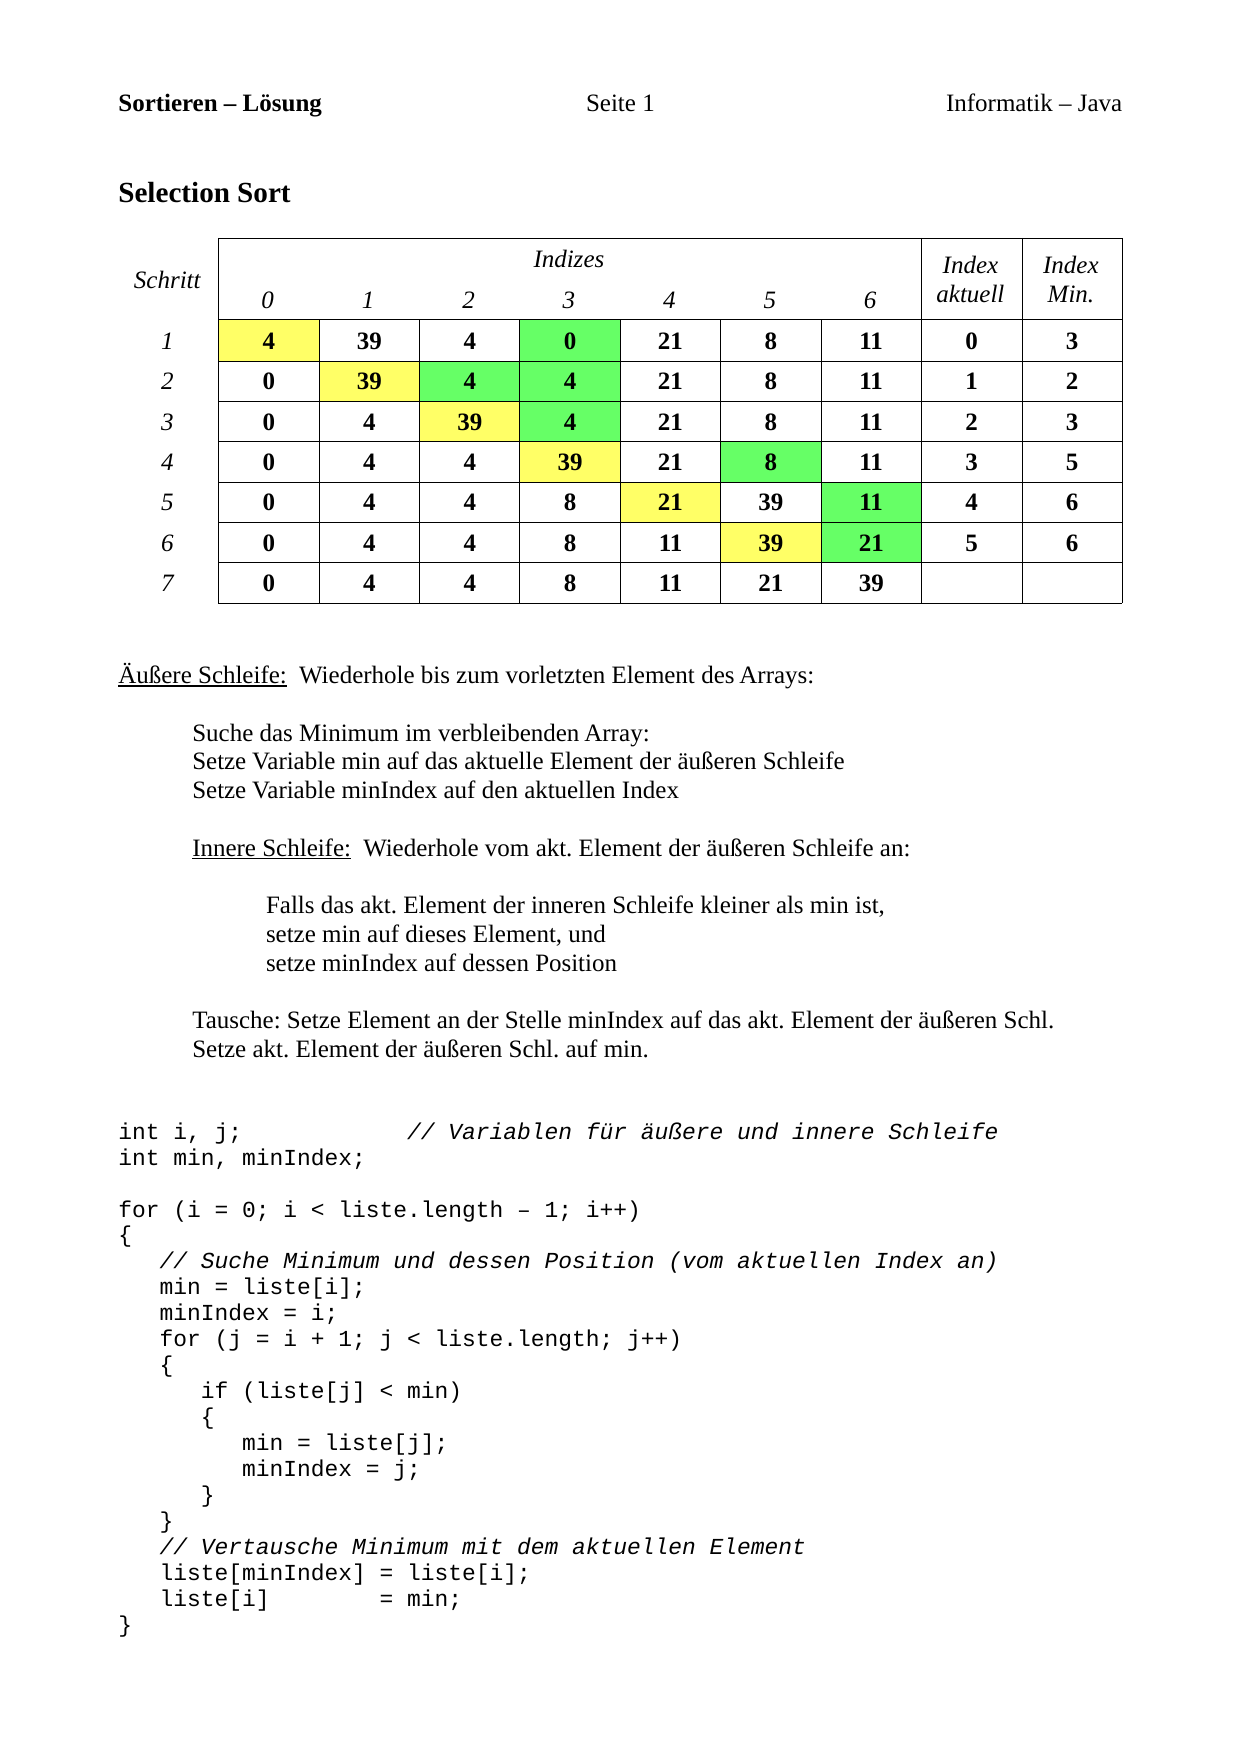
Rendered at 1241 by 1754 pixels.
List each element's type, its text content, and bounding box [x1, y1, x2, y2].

table_cell 6 [821, 279, 921, 319]
text } [118, 1613, 1122, 1639]
table_cell 5 [118, 482, 218, 522]
table_cell 3 [520, 279, 620, 319]
table_cell 5 [720, 279, 821, 319]
table_cell 8 [721, 442, 821, 482]
text for (j = i + 1; j < liste.length; j++) [118, 1328, 1122, 1353]
table_cell 6 [1023, 523, 1122, 562]
text setze minIndex auf dessen Position [118, 948, 1122, 976]
text // Suche Minimum und dessen Position (vom aktuellen Index an) [118, 1250, 1122, 1276]
text { [118, 1405, 1122, 1431]
table_cell 11 [621, 563, 720, 602]
table_cell 8 [721, 402, 821, 441]
table_cell 21 [822, 523, 921, 562]
table_cell 0 [219, 279, 319, 319]
table_cell 8 [520, 483, 620, 522]
text minIndex = i; [118, 1302, 1122, 1328]
text min = liste[j]; [118, 1431, 1122, 1457]
text // Vertausche Minimum mit dem aktuellen Element [118, 1535, 1122, 1561]
table_cell 3 [118, 401, 218, 441]
table_cell 4 [420, 442, 519, 482]
table_cell 21 [721, 563, 821, 602]
table_cell 0 [219, 442, 319, 482]
table_header Index Min. [1023, 239, 1122, 319]
text minIndex = j; [118, 1457, 1122, 1483]
table_cell 0 [219, 563, 319, 602]
text Setze akt. Element der äußeren Schl. auf min. [118, 1034, 1122, 1063]
table_cell 11 [822, 320, 921, 361]
table_cell 4 [118, 441, 218, 482]
table_cell 4 [420, 320, 519, 361]
text min = liste[i]; [118, 1276, 1122, 1302]
table_cell 4 [620, 279, 720, 319]
table_cell 4 [420, 483, 519, 522]
table_header Indizes [219, 239, 921, 279]
text int i, j; // Variablen für äußere und innere Schleife [118, 1120, 1122, 1146]
table_cell 0 [922, 320, 1022, 361]
table_cell 3 [1023, 320, 1122, 361]
table_cell 8 [520, 563, 620, 602]
table_cell 4 [320, 563, 419, 602]
table_cell 4 [922, 483, 1022, 522]
table_cell 11 [822, 442, 921, 482]
table_cell 39 [420, 402, 519, 441]
table_cell 1 [922, 362, 1022, 401]
table_cell 4 [420, 362, 519, 401]
table_cell 21 [621, 402, 720, 441]
text Tausche: Setze Element an der Stelle minIndex auf das akt. Element der äußeren Schl. [118, 1005, 1122, 1034]
text } [118, 1483, 1122, 1509]
table_cell 4 [520, 362, 620, 401]
table_cell 0 [520, 320, 620, 361]
text } [118, 1509, 1122, 1535]
table_cell 2 [118, 361, 218, 401]
table_cell 11 [621, 523, 720, 562]
table_cell 11 [822, 402, 921, 441]
table_cell 39 [520, 442, 620, 482]
table_cell 2 [419, 279, 519, 319]
table_cell 21 [621, 362, 720, 401]
table_cell 1 [118, 319, 218, 361]
table_cell 2 [1023, 362, 1122, 401]
text liste[i] = min; [118, 1587, 1122, 1613]
table_cell 3 [922, 442, 1022, 482]
table_cell 39 [320, 320, 419, 361]
table_cell 39 [721, 483, 821, 522]
table_header Index aktuell [922, 239, 1022, 319]
table_cell 21 [621, 483, 720, 522]
text if (liste[j] < min) [118, 1379, 1122, 1405]
table_cell 8 [721, 362, 821, 401]
text Innere Schleife: Wiederhole vom akt. Element der äußeren Schleife an: [118, 833, 1122, 861]
table_cell [922, 563, 1022, 602]
table_cell 0 [219, 402, 319, 441]
text for (i = 0; i < liste.length – 1; i++) [118, 1198, 1122, 1224]
text Äußere Schleife: Wiederhole bis zum vorletzten Element des Arrays: [118, 660, 1122, 689]
table_cell 7 [118, 562, 218, 602]
table_cell [1023, 563, 1122, 602]
table_cell 4 [420, 523, 519, 562]
table_cell 6 [118, 522, 218, 562]
table_cell 1 [319, 279, 419, 319]
table_cell 11 [822, 483, 921, 522]
text Falls das akt. Element der inneren Schleife kleiner als min ist, setze min auf dieses Element, und [118, 890, 1122, 948]
table_cell 0 [219, 362, 319, 401]
table_cell 21 [621, 320, 720, 361]
text Setze Variable minIndex auf den aktuellen Index [118, 775, 1122, 804]
table_cell 4 [520, 402, 620, 441]
table_cell 5 [1023, 442, 1122, 482]
table_cell 3 [1023, 402, 1122, 441]
table_cell 2 [922, 402, 1022, 441]
table_cell 4 [420, 563, 519, 602]
table_cell 0 [219, 483, 319, 522]
table_cell 0 [219, 523, 319, 562]
table_cell 39 [822, 563, 921, 602]
table_cell 4 [320, 402, 419, 441]
table_cell 11 [822, 362, 921, 401]
table_cell 4 [320, 523, 419, 562]
table_header Schritt [118, 238, 218, 319]
table_cell 8 [520, 523, 620, 562]
table_cell 39 [721, 523, 821, 562]
table_cell 5 [922, 523, 1022, 562]
table_cell 8 [721, 320, 821, 361]
table_cell 4 [219, 320, 319, 361]
table_cell 21 [621, 442, 720, 482]
text int min, minIndex; [118, 1146, 1122, 1172]
text liste[minIndex] = liste[i]; [118, 1561, 1122, 1587]
text { [118, 1224, 1122, 1250]
text Setze Variable min auf das aktuelle Element der äußeren Schleife [118, 746, 1122, 775]
table_cell 6 [1023, 483, 1122, 522]
table_cell 39 [320, 362, 419, 401]
table_cell 4 [320, 483, 419, 522]
text Selection Sort [118, 176, 1122, 209]
text Suche das Minimum im verbleibenden Array: [118, 718, 1122, 746]
table_cell 4 [320, 442, 419, 482]
text { [118, 1353, 1122, 1379]
